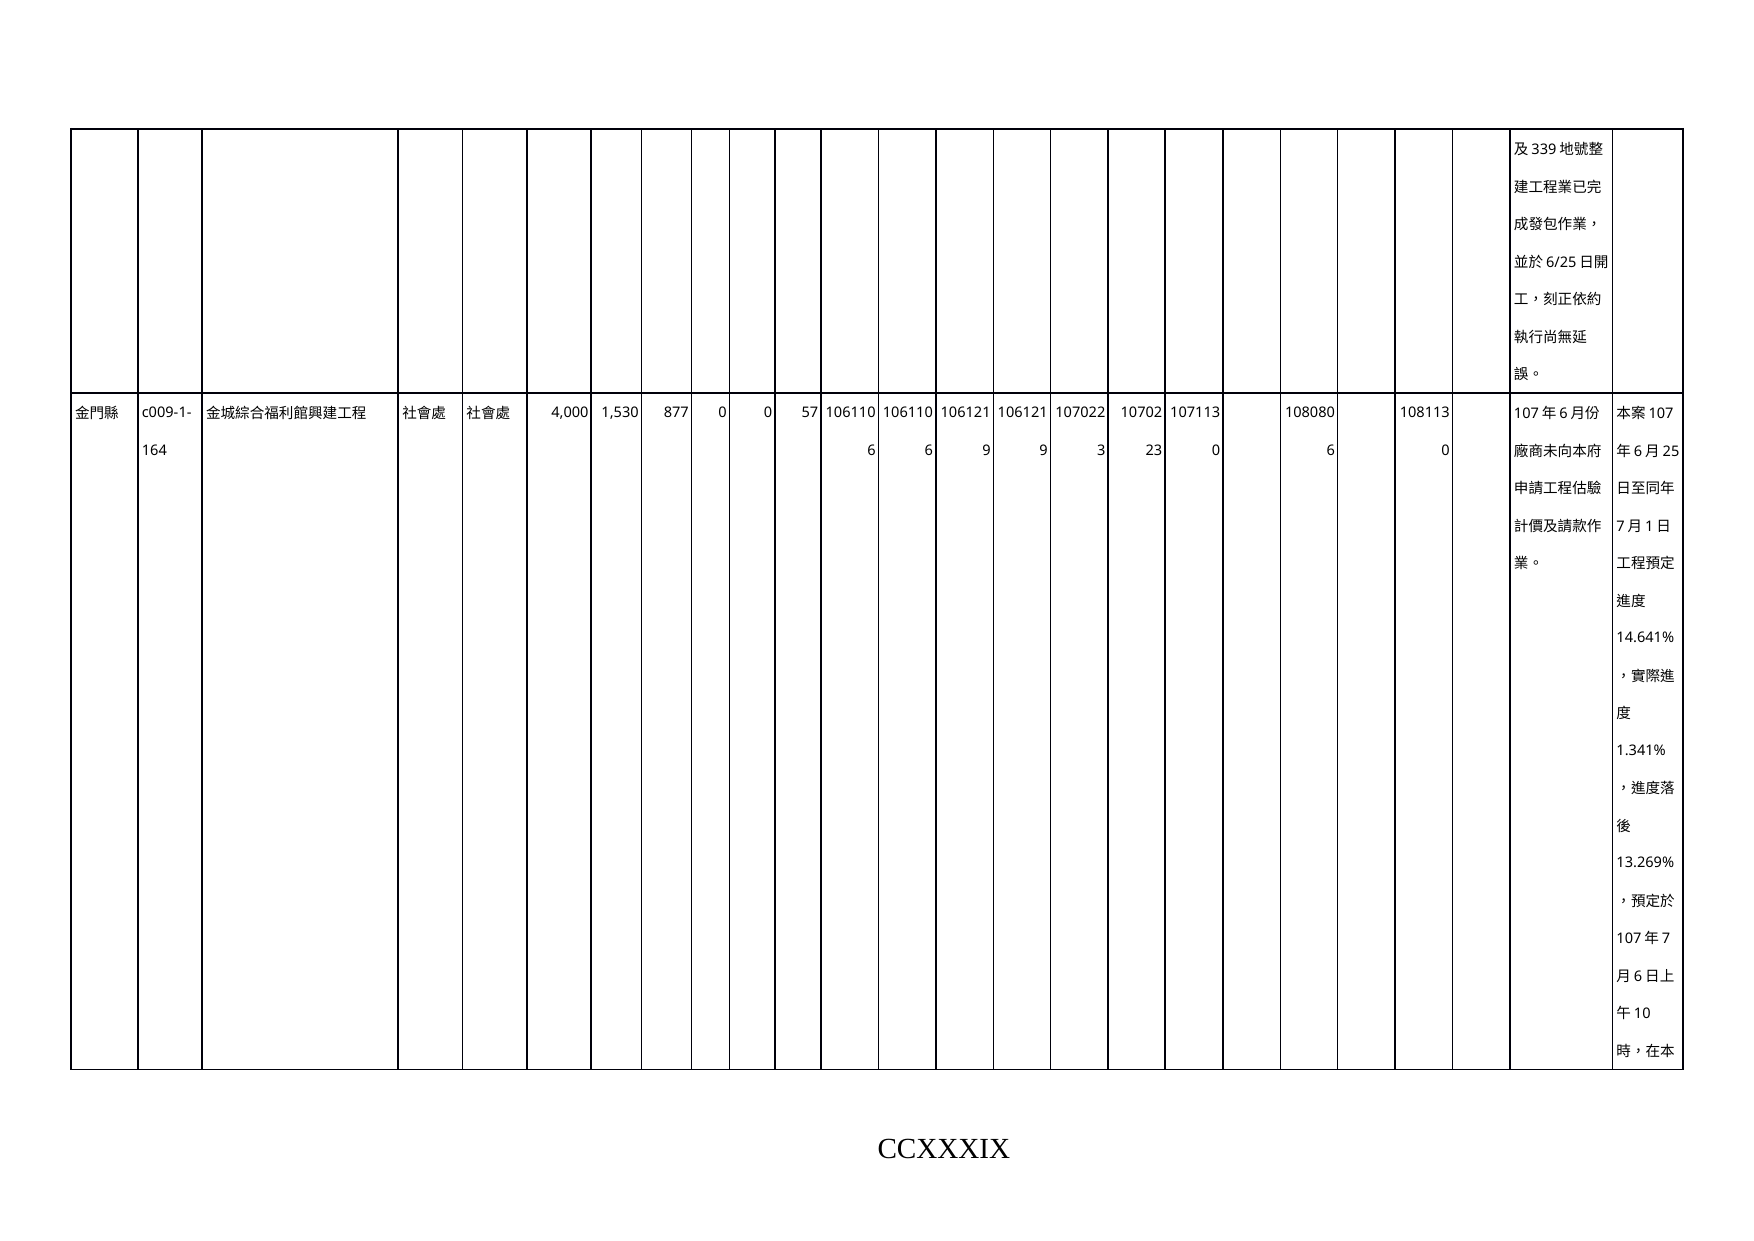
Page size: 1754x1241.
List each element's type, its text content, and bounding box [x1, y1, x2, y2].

table_cell 1080806 [1281, 394, 1337, 1068]
table_cell 及339地號整建工程業已完成發包作業，並於6/25日開工，刻正依約執行尚無延誤。 [1511, 130, 1612, 392]
table_cell 0 [692, 394, 729, 1068]
table_cell [1051, 130, 1107, 392]
table_cell [692, 130, 729, 392]
table_cell 1061219 [937, 394, 993, 1068]
table_cell [1224, 394, 1280, 1068]
table_cell [1109, 130, 1164, 392]
table_cell [399, 130, 462, 392]
table_cell 1071130 [1166, 394, 1222, 1068]
table_cell 1,530 [592, 394, 641, 1068]
table_cell [1338, 130, 1394, 392]
table_cell [139, 130, 201, 392]
table_cell 1081130 [1396, 394, 1452, 1068]
table_cell 1061106 [879, 394, 935, 1068]
table_cell [1453, 394, 1509, 1068]
table_cell 877 [642, 394, 691, 1068]
table_cell c009-1-164 [139, 394, 201, 1068]
table_cell [1281, 130, 1337, 392]
table_cell 4,000 [528, 394, 590, 1068]
table_cell [72, 130, 137, 392]
table_cell 1061106 [822, 394, 878, 1068]
table_cell 1070223 [1109, 394, 1164, 1068]
table_cell 107年6月份廠商未向本府申請工程估驗計價及請款作業。 [1511, 394, 1612, 1068]
table_cell 金門縣 [72, 394, 137, 1068]
table_cell [1166, 130, 1222, 392]
table_cell [1338, 394, 1394, 1068]
table_cell [592, 130, 641, 392]
table_cell [937, 130, 993, 392]
table_cell [463, 130, 526, 392]
table_cell [642, 130, 691, 392]
table_cell [1453, 130, 1509, 392]
table_cell [1613, 130, 1682, 392]
table_cell 本案107年6月25日至同年7月1日工程預定進度14.641%，實際進度1.341%，進度落後13.269%，預定於107年7月6日上午10時，在本 [1613, 394, 1682, 1068]
table_cell [1396, 130, 1452, 392]
table_cell 57 [776, 394, 820, 1068]
table_cell [822, 130, 878, 392]
table_cell [730, 130, 774, 392]
table_cell [203, 130, 397, 392]
table_cell [994, 130, 1050, 392]
table_cell 0 [730, 394, 774, 1068]
table_cell [528, 130, 590, 392]
table_cell [879, 130, 935, 392]
table_cell 1061219 [994, 394, 1050, 1068]
table_cell 社會處 [399, 394, 462, 1068]
table_cell 金城綜合福利館興建工程 [203, 394, 397, 1068]
table_cell [1224, 130, 1280, 392]
table_cell [776, 130, 820, 392]
table_cell 1070223 [1051, 394, 1107, 1068]
table_cell 社會處 [463, 394, 526, 1068]
